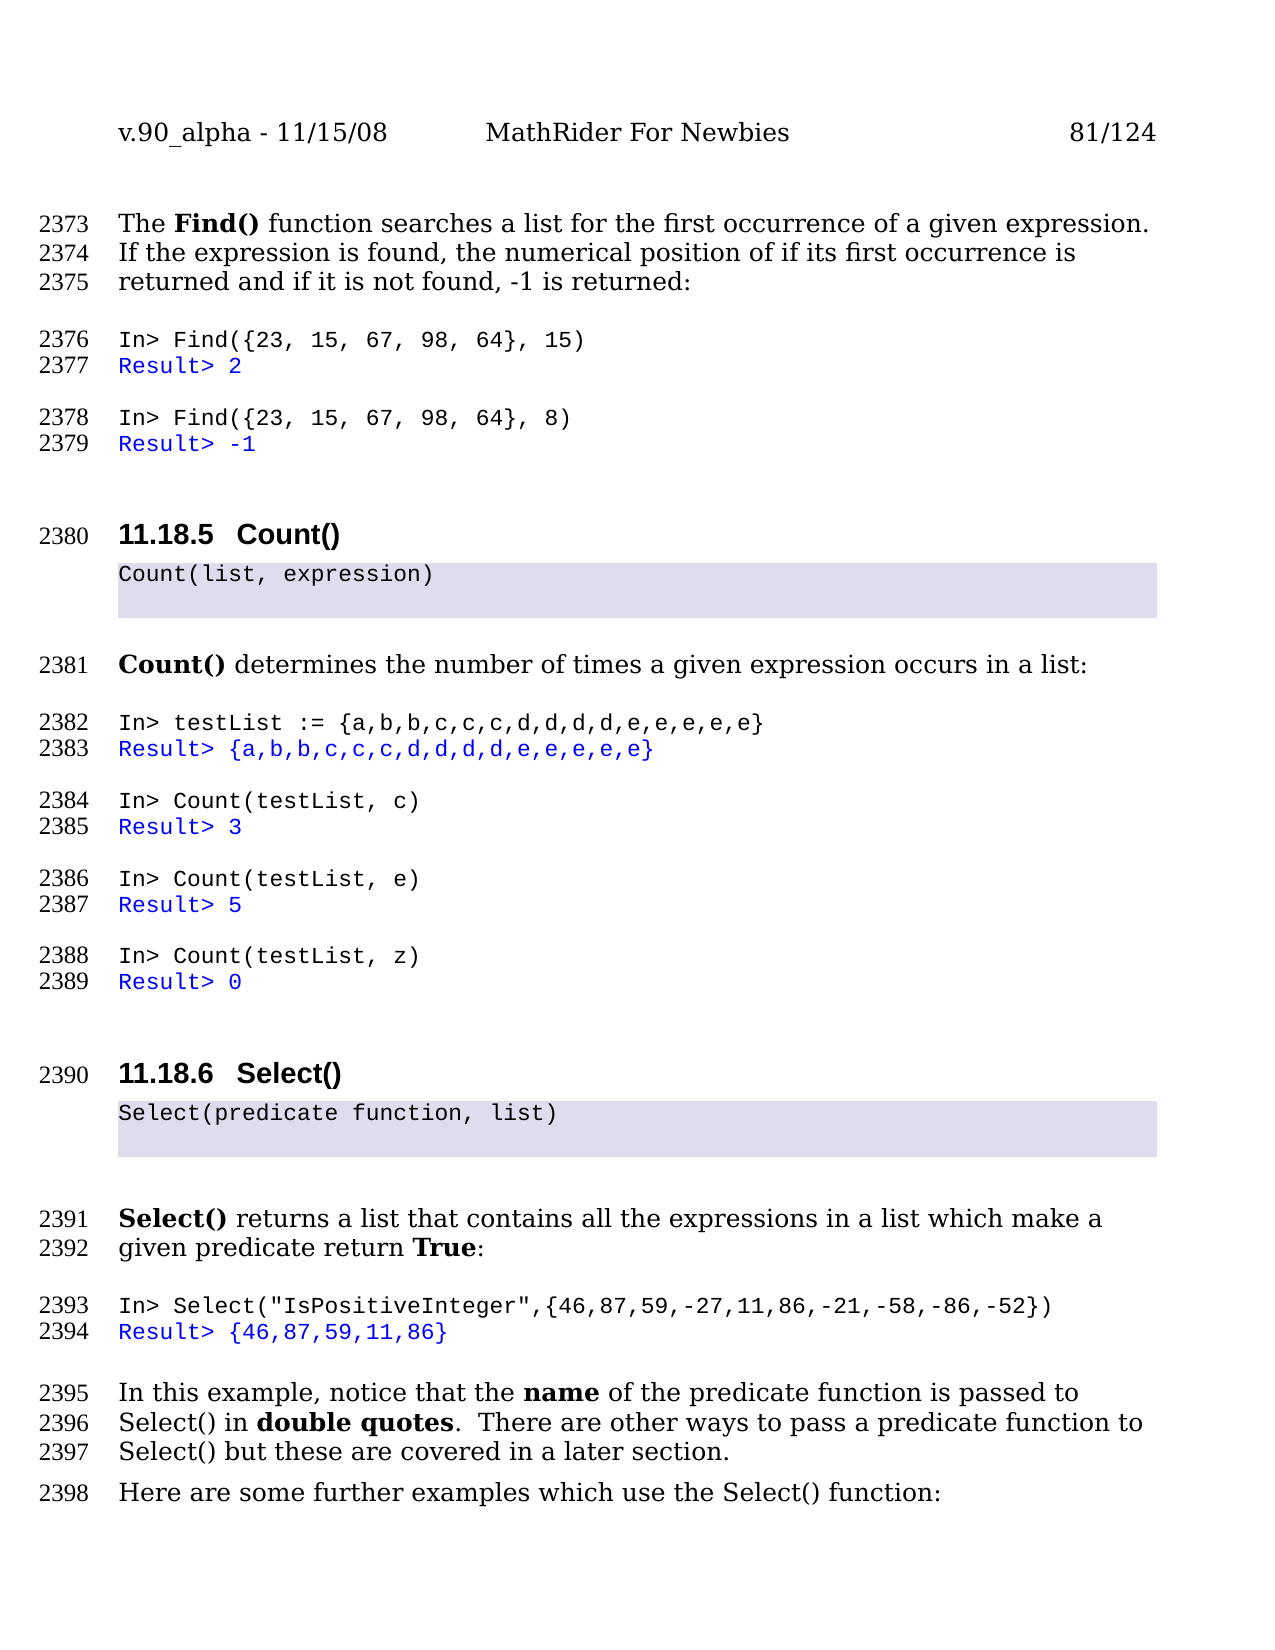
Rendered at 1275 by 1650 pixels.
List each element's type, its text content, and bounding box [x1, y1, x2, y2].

text Select() returns a list that contains all the expressions in a list which make a given predicate return True: [118, 1204, 1157, 1263]
text Result> 0 [118, 971, 1157, 997]
text In> Count(testList, e) [118, 867, 1157, 893]
text Result> 3 [118, 815, 1157, 841]
table_header Count(list, expression) [118, 563, 1157, 618]
text Count() determines the number of times a given expression occurs in a list: [118, 650, 1157, 679]
subtitle Count() [118, 517, 1157, 551]
text Result> 2 [118, 354, 1157, 380]
text In> Select("IsPositiveInteger",{46,87,59,-27,11,86,-21,-58,-86,-52}) [118, 1294, 1157, 1321]
text In> Count(testList, z) [118, 945, 1157, 971]
subtitle Select() [118, 1056, 1157, 1089]
text The Find() function searches a list for the first occurrence of a given expression. If the expression is found, the numerical position of if its first occurrence is returned and if it is not found, -1 is returned: [118, 209, 1157, 296]
text In> testList := {a,b,b,c,c,c,d,d,d,d,e,e,e,e,e} [118, 711, 1157, 737]
text Result> 5 [118, 893, 1157, 919]
text In> Find({23, 15, 67, 98, 64}, 15) [118, 328, 1157, 354]
text Result> {a,b,b,c,c,c,d,d,d,d,e,e,e,e,e} [118, 737, 1157, 763]
text Result> -1 [118, 432, 1157, 458]
text In> Find({23, 15, 67, 98, 64}, 8) [118, 406, 1157, 432]
text In this example, notice that the name of the predicate function is passed to Select() in double quotes. There are other ways to pass a predicate function to Select() but these are covered in a later section. [118, 1378, 1157, 1466]
text Here are some further examples which use the Select() function: [118, 1478, 1157, 1508]
text In> Count(testList, c) [118, 789, 1157, 815]
table_header Select(predicate function, list) [118, 1101, 1157, 1157]
text Result> {46,87,59,11,86} [118, 1321, 1157, 1346]
